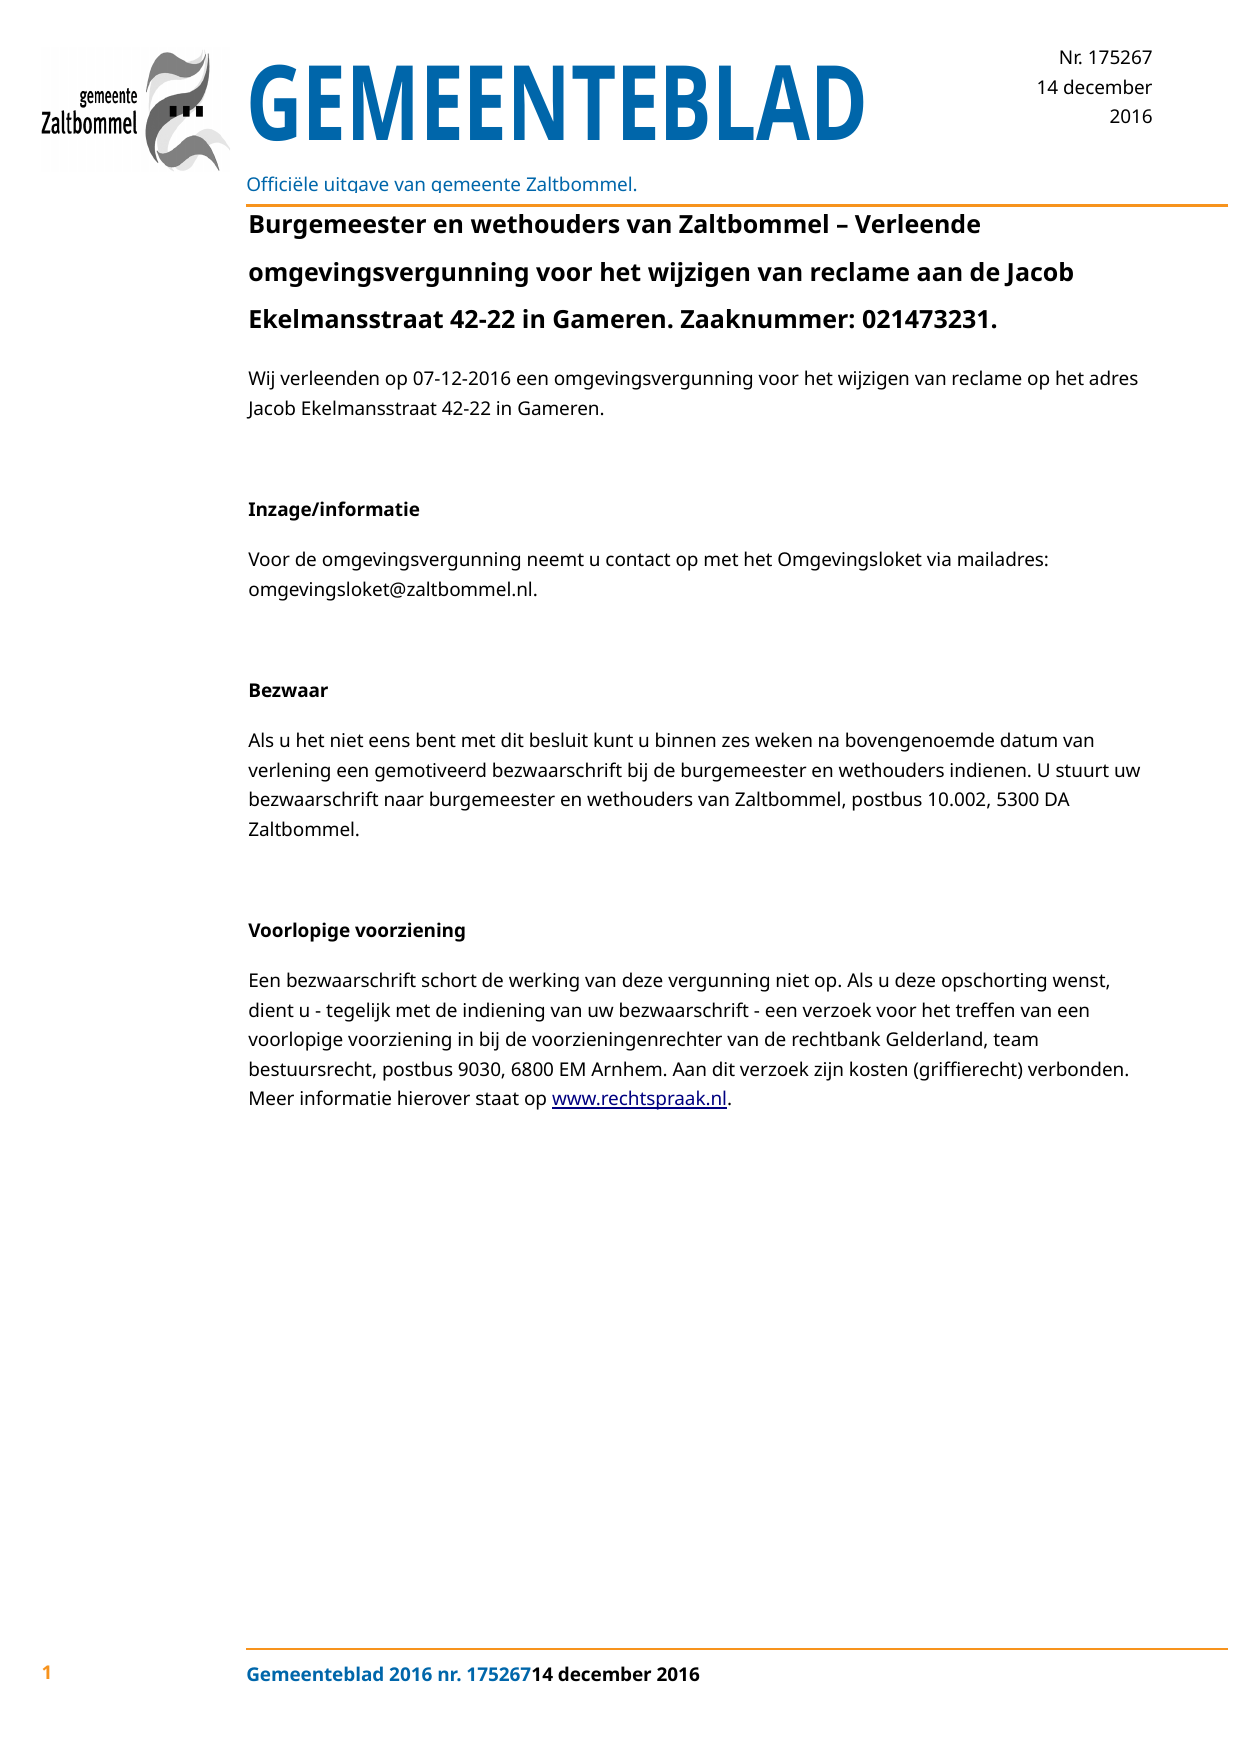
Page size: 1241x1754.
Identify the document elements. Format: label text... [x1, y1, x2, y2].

text Voorlopige voorziening [248, 917, 1152, 942]
text Bezwaar [248, 677, 1152, 702]
text Inzage/informatie [248, 496, 1152, 522]
text Een bezwaarschrift schort de werking van deze vergunning niet op. Als u deze opschorting wenst, dient u - tegelijk met de indiening van uw bezwaarschrift - een verzoek voor het treffen van een voorlopige voorziening in bij de voorzieningenrechter van de rechtbank Gelderland, team bestuursrecht, postbus 9030, 6800 EM Arnhem. Aan dit verzoek zijn kosten (griffierecht) verbonden. Meer informatie hierover staat op www.rechtspraak.nl. [248, 967, 1152, 1111]
picture [41, 47, 231, 172]
text Voor de omgevingsvergunning neemt u contact op met het Omgevingsloket via mailadres: omgevingsloket@zaltbommel.nl. [248, 546, 1152, 602]
text Als u het niet eens bent met dit besluit kunt u binnen zes weken na bovengenoemde datum van verlening een gemotiveerd bezwaarschrift bij de burgemeester en wethouders indienen. U stuurt uw bezwaarschrift naar burgemeester en wethouders van Zaltbommel, postbus 10.002, 5300 DA Zaltbommel. [248, 727, 1152, 842]
text Wij verleenden op 07-12-2016 een omgevingsvergunning voor het wijzigen van reclame op het adres Jacob Ekelmansstraat 42-22 in Gameren. [248, 366, 1152, 421]
text Burgemeester en wethouders van Zaltbommel – Verleende omgevingsvergunning voor het wijzigen van reclame aan de Jacob Ekelmansstraat 42-22 in Gameren. Zaaknummer: 021473231. [248, 207, 1152, 336]
